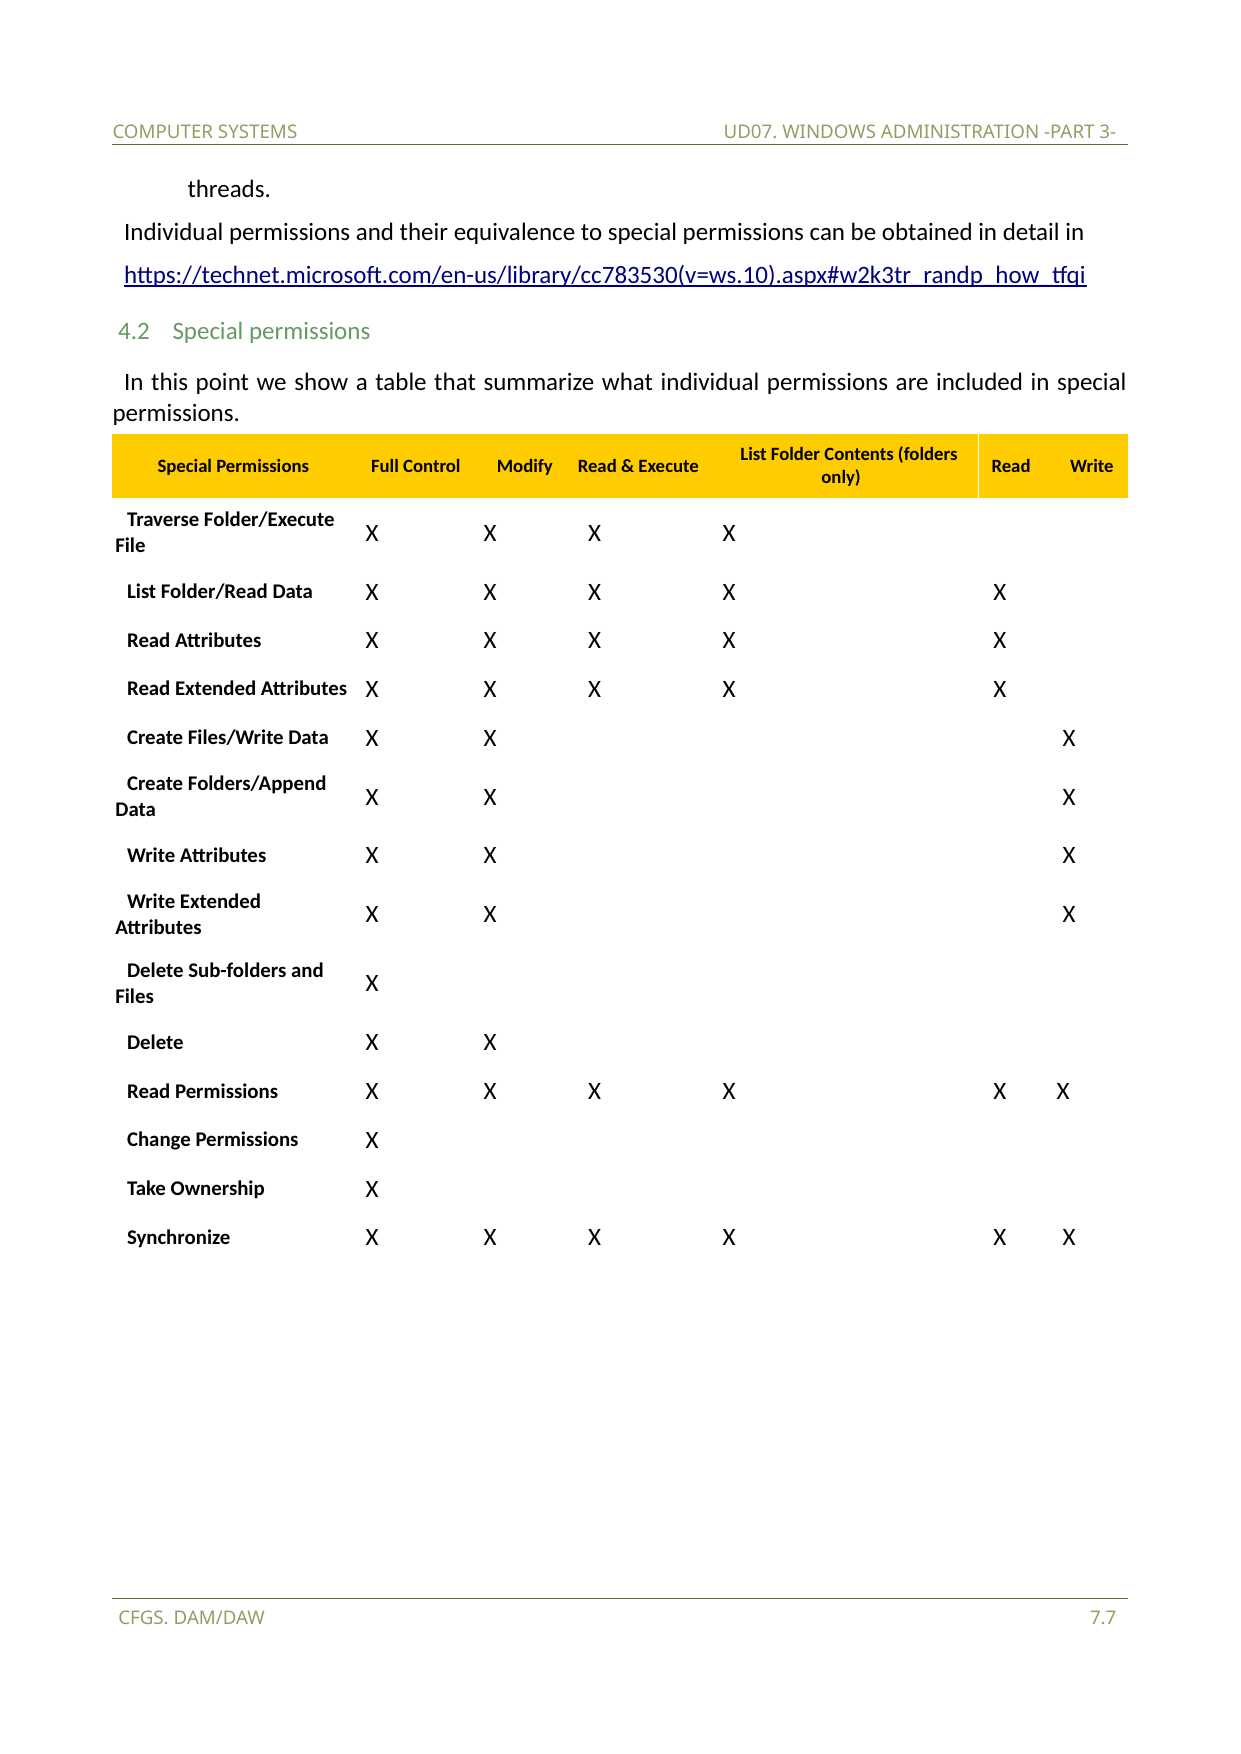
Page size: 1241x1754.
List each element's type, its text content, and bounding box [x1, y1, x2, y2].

table_cell [708, 762, 978, 831]
text In this point we show a table that summarize what individual permissions are included in special permissions. [112, 366, 1128, 427]
table_cell [979, 762, 1048, 831]
table_cell X [351, 949, 469, 1018]
table_cell X [573, 567, 708, 616]
table_cell [979, 1164, 1048, 1213]
table_cell [469, 949, 573, 1018]
table_cell Delete Sub-folders and Files [112, 949, 351, 1018]
table_cell Create Files/Write Data [112, 713, 351, 762]
table_cell X [573, 1213, 708, 1261]
table_cell X [469, 831, 573, 879]
table_cell [708, 949, 978, 1018]
table_cell [708, 1115, 978, 1164]
table_cell [469, 1115, 573, 1164]
table_cell Take Ownership [112, 1164, 351, 1213]
table_cell Write Extended Attributes [112, 880, 351, 949]
table_cell [708, 880, 978, 949]
table_cell [979, 831, 1048, 879]
table_cell [979, 498, 1048, 567]
table_cell X [469, 498, 573, 567]
table_cell X [351, 567, 469, 616]
table_cell X [351, 1213, 469, 1261]
table_cell X [573, 664, 708, 713]
table_cell X [351, 616, 469, 664]
table_cell X [708, 616, 978, 664]
table_cell [573, 713, 708, 762]
table_cell X [469, 880, 573, 949]
table_cell X [573, 1066, 708, 1115]
text https://technet.microsoft.com/en-us/library/cc783530(v=ws.10).aspx#w2k3tr_randp_how_tfqi [112, 259, 1128, 289]
table_cell [979, 1115, 1048, 1164]
table_cell X [351, 1115, 469, 1164]
subtitle Special permissions [112, 315, 1128, 345]
table_cell [1048, 616, 1128, 664]
table_cell [573, 880, 708, 949]
table_cell X [469, 1066, 573, 1115]
table_cell X [351, 498, 469, 567]
table_cell [1048, 1018, 1128, 1066]
table_cell [708, 713, 978, 762]
table_cell [708, 1018, 978, 1066]
table_cell X [1048, 713, 1128, 762]
table_cell [979, 713, 1048, 762]
table_cell Read Attributes [112, 616, 351, 664]
table_header List Folder Contents (folders only) [708, 434, 978, 498]
table_header Read [979, 434, 1048, 498]
table_cell X [469, 1018, 573, 1066]
table_cell [573, 1018, 708, 1066]
table_cell X [469, 664, 573, 713]
table_cell X [708, 1213, 978, 1261]
table_cell X [1048, 831, 1128, 879]
table_cell X [1048, 880, 1128, 949]
table_cell X [351, 762, 469, 831]
table_cell X [469, 713, 573, 762]
table_cell X [351, 713, 469, 762]
table_cell Synchronize [112, 1213, 351, 1261]
table_header Modify [469, 434, 573, 498]
table_cell List Folder/Read Data [112, 567, 351, 616]
table_cell X [351, 1018, 469, 1066]
table_cell X [573, 498, 708, 567]
table_cell [573, 831, 708, 879]
table_cell Write Attributes [112, 831, 351, 879]
table_cell Read Extended Attributes [112, 664, 351, 713]
table_cell X [708, 498, 978, 567]
table_cell X [979, 1066, 1048, 1115]
table_cell X [351, 1164, 469, 1213]
table_cell X [1048, 762, 1128, 831]
table_cell X [979, 664, 1048, 713]
table_cell Traverse Folder/Execute File [112, 498, 351, 567]
table_cell [708, 1164, 978, 1213]
table_cell [1048, 1164, 1128, 1213]
table_cell [1048, 567, 1128, 616]
table_cell [708, 831, 978, 879]
table_cell X [1048, 1213, 1128, 1261]
table_cell Change Permissions [112, 1115, 351, 1164]
table_header Full Control [351, 434, 469, 498]
table_cell X [351, 664, 469, 713]
table_cell [573, 949, 708, 1018]
table_cell X [351, 880, 469, 949]
table_cell X [1048, 1066, 1128, 1115]
table_cell X [469, 616, 573, 664]
table_cell X [708, 664, 978, 713]
table_cell Create Folders/Append Data [112, 762, 351, 831]
table_cell [573, 1115, 708, 1164]
list threads. [150, 173, 1128, 204]
table_cell X [708, 1066, 978, 1115]
table_cell X [979, 567, 1048, 616]
table_cell X [469, 1213, 573, 1261]
table_header Read & Execute [573, 434, 708, 498]
text Individual permissions and their equivalence to special permissions can be obtained in detail in [112, 216, 1128, 247]
table_cell [1048, 1115, 1128, 1164]
table_cell X [351, 1066, 469, 1115]
table_cell [979, 949, 1048, 1018]
table_header Write [1048, 434, 1128, 498]
table_cell [979, 880, 1048, 949]
table_cell Delete [112, 1018, 351, 1066]
table_cell [573, 762, 708, 831]
table_cell X [979, 616, 1048, 664]
table_cell X [708, 567, 978, 616]
table_cell [1048, 949, 1128, 1018]
table_cell [1048, 664, 1128, 713]
table_cell Read Permissions [112, 1066, 351, 1115]
table_cell X [979, 1213, 1048, 1261]
table_cell [469, 1164, 573, 1213]
table_cell X [573, 616, 708, 664]
table_cell [979, 1018, 1048, 1066]
table_cell X [469, 567, 573, 616]
table_header Special Permissions [112, 434, 351, 498]
table_cell X [469, 762, 573, 831]
table_cell [1048, 498, 1128, 567]
table_cell X [351, 831, 469, 879]
table_cell [573, 1164, 708, 1213]
